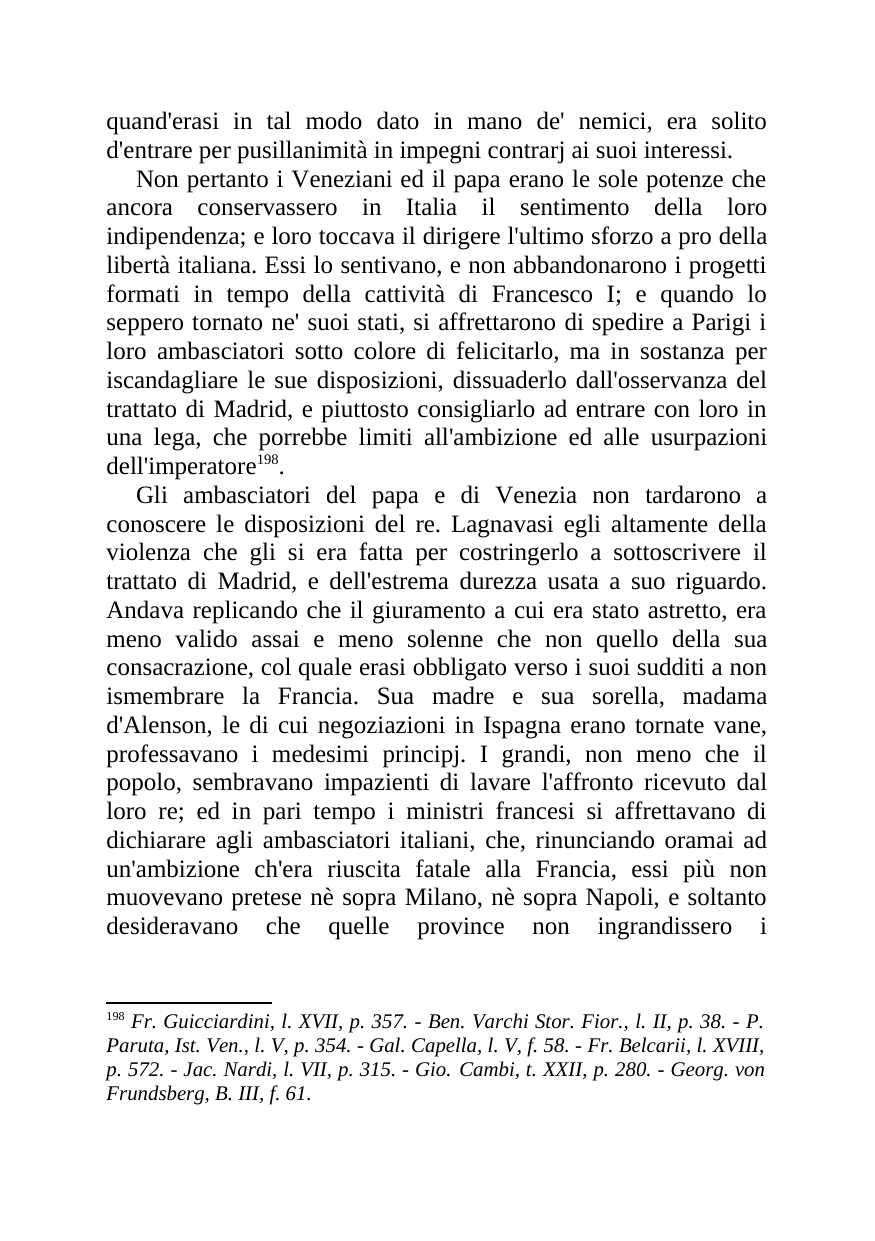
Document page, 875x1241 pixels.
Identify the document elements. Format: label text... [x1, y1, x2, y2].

text Gli ambasciatori del papa e di Venezia non tardarono a conoscere le disposizioni del re. Lagnavasi egli altamente della violenza che gli si era fatta per costringerlo a sottoscrivere il trattato di Madrid, e dell'estrema durezza usata a suo riguardo. Andava replicando che il giuramento a cui era stato astretto, era meno valido assai e meno solenne che non quello della sua consacrazione, col quale erasi obbligato verso i suoi sudditi a non ismembrare la Francia. Sua madre e sua sorella, madama d'Alenson, le di cui negoziazioni in Ispagna erano tornate vane, professavano i medesimi principj. I grandi, non meno che il popolo, sembravano impazienti di lavare l'affronto ricevuto dal loro re; ed in pari tempo i ministri francesi si affrettavano di dichiarare agli ambasciatori italiani, che, rinunciando oramai ad un'ambizione ch'era riuscita fatale alla Francia, essi più non muovevano pretese nè sopra Milano, nè sopra Napoli, e soltanto desideravano che quelle province non ingrandissero i [106, 480, 768, 940]
text Fr. Guicciardini, l. XVII, p. 357. - Ben. Varchi Stor. Fior., l. II, p. 38. - P. Paruta, Ist. Ven., l. V, p. 354. - Gal. Capella, l. V, f. 58. - Fr. Belcarii, l. XVIII, p. 572. - Jac. Nardi, l. VII, p. 315. - Gio. Cambi, t. XXII, p. 280. - Georg. von Frundsberg, B. III, f. 61. [106, 1009, 768, 1105]
text Non pertanto i Veneziani ed il papa erano le sole potenze che ancora conservassero in Italia il sentimento della loro indipendenza; e loro toccava il dirigere l'ultimo sforzo a pro della libertà italiana. Essi lo sentivano, e non abbandonarono i progetti formati in tempo della cattività di Francesco I; e quando lo seppero tornato ne' suoi stati, si affrettarono di spedire a Parigi i loro ambasciatori sotto colore di felicitarlo, ma in sostanza per iscandagliare le sue disposizioni, dissuaderlo dall'osservanza del trattato di Madrid, e piuttosto consigliarlo ad entrare con loro in una lega, che porrebbe limiti all'ambizione ed alle usurpazioni dell'imperatore. [106, 164, 768, 480]
text quand'erasi in tal modo dato in mano de' nemici, era solito d'entrare per pusillanimità in impegni contrarj ai suoi interessi. [106, 106, 768, 164]
